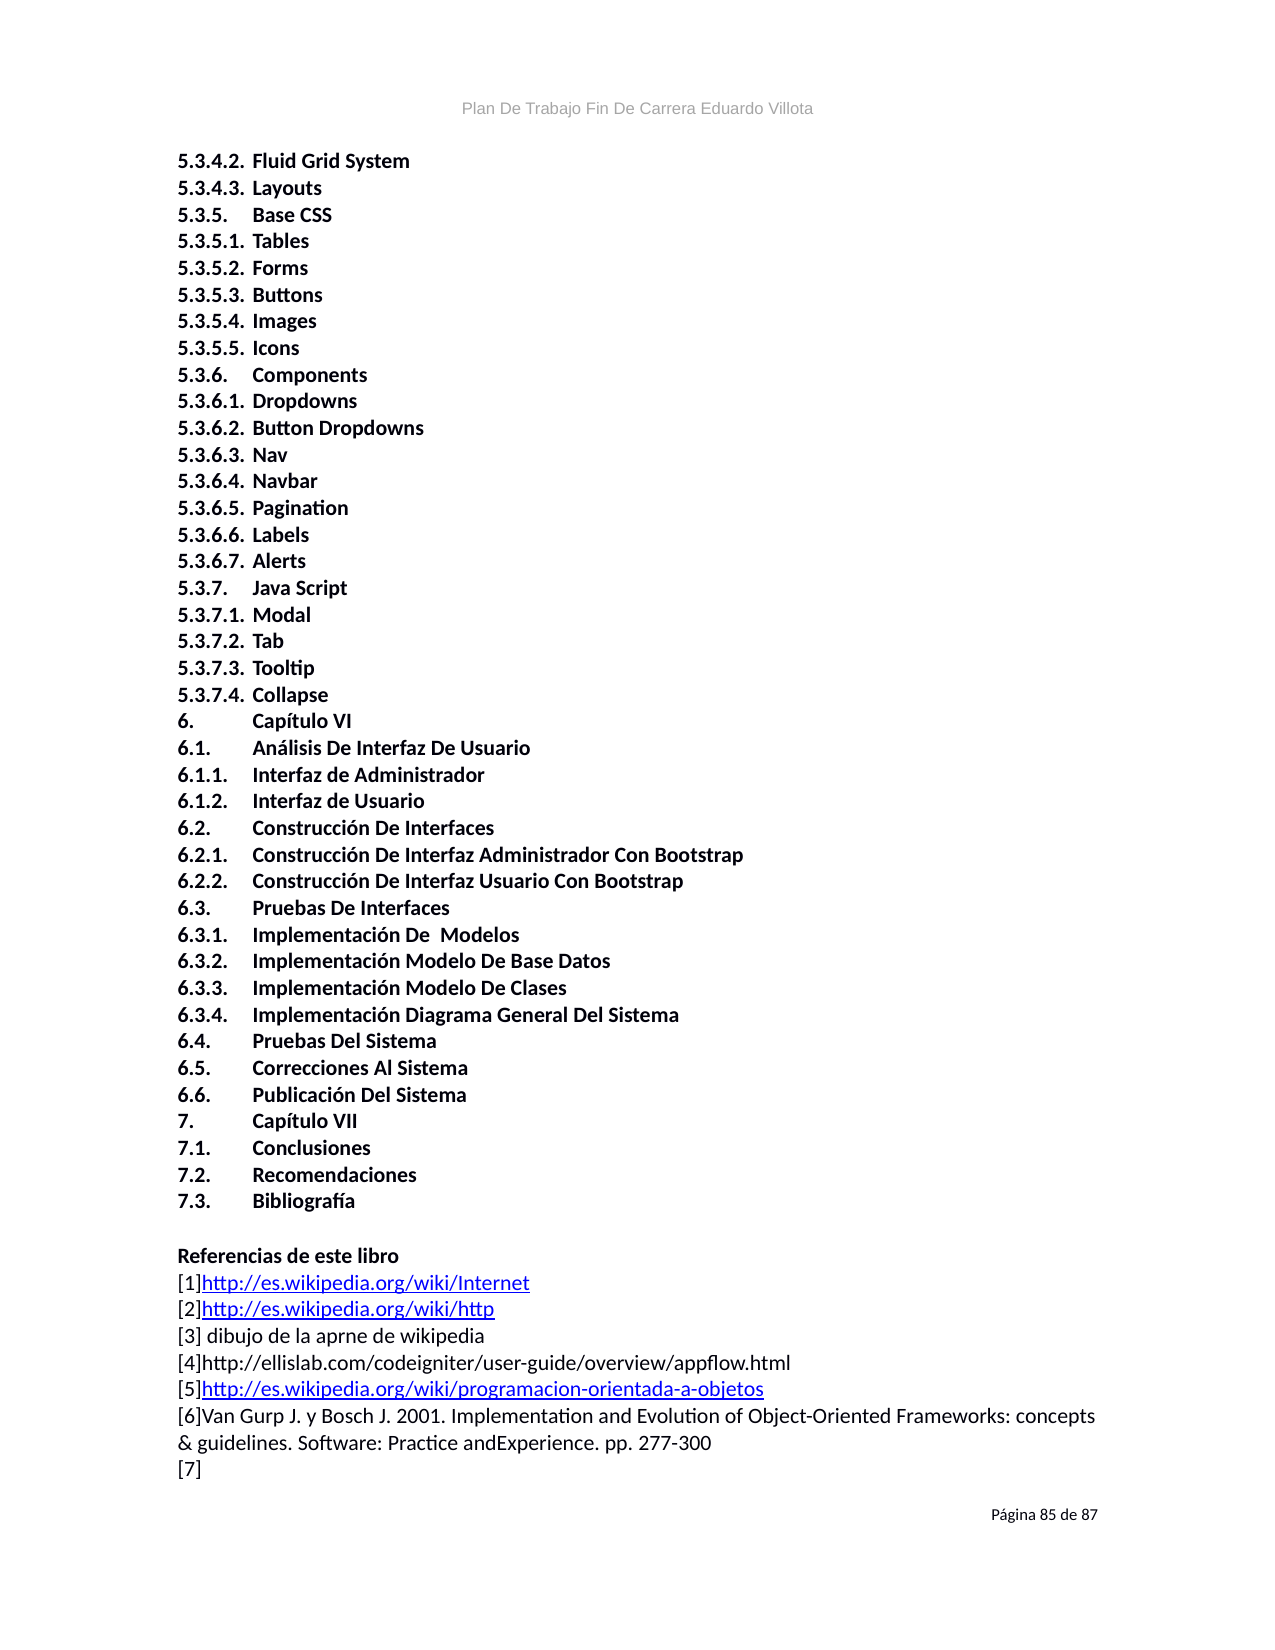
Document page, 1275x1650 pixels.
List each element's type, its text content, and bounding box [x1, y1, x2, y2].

text 7.2. Recomendaciones [177, 1161, 1098, 1188]
text 5.3.6.1. Dropdowns [177, 388, 1098, 414]
text 5.3.7.1. Modal [177, 601, 1098, 628]
text 5.3.6.5. Pagination [177, 494, 1098, 521]
text 5.3.6.2. Button Dropdowns [177, 414, 1098, 441]
text 6.3.4. Implementación Diagrama General Del Sistema [177, 1001, 1098, 1028]
text 6.3.3. Implementación Modelo De Clases [177, 974, 1098, 1001]
text [5]http://es.wikipedia.org/wiki/programacion-orientada-a-objetos [177, 1376, 1098, 1402]
text 6.2.2. Construcción De Interfaz Usuario Con Bootstrap [177, 868, 1098, 894]
text 5.3.5. Base CSS [177, 201, 1098, 228]
text 5.3.5.1. Tables [177, 228, 1098, 254]
text 5.3.6.7. Alerts [177, 548, 1098, 574]
text 6.3.2. Implementación Modelo De Base Datos [177, 948, 1098, 974]
text 6.1.2. Interfaz de Usuario [177, 788, 1098, 814]
text 5.3.7.3. Tooltip [177, 654, 1098, 681]
text 5.3.5.2. Forms [177, 254, 1098, 281]
text 7.3. Bibliografía [177, 1188, 1098, 1214]
text 7.1. Conclusiones [177, 1134, 1098, 1161]
text 5.3.5.5. Icons [177, 334, 1098, 361]
text 5.3.6. Components [177, 361, 1098, 388]
text 6. Capítulo VI [177, 708, 1098, 734]
text 6.1. Análisis De Interfaz De Usuario [177, 734, 1098, 761]
text 6.5. Correcciones Al Sistema [177, 1054, 1098, 1081]
text 5.3.6.4. Navbar [177, 468, 1098, 494]
text 5.3.5.4. Images [177, 308, 1098, 334]
text 5.3.4.2. Fluid Grid System [177, 148, 1098, 174]
text [4]http://ellislab.com/codeigniter/user-guide/overview/appflow.html [177, 1349, 1098, 1376]
text 6.2. Construcción De Interfaces [177, 814, 1098, 841]
text 6.6. Publicación Del Sistema [177, 1081, 1098, 1108]
text 6.1.1. Interfaz de Administrador [177, 761, 1098, 788]
text 5.3.7.2. Tab [177, 628, 1098, 654]
text 6.4. Pruebas Del Sistema [177, 1028, 1098, 1054]
text [3] dibujo de la aprne de wikipedia [177, 1322, 1098, 1349]
text [1]http://es.wikipedia.org/wiki/Internet [177, 1269, 1098, 1296]
text [6]Van Gurp J. y Bosch J. 2001. Implementation and Evolution of Object-Oriented Frameworks: concepts & guidelines. Software: Practice andExperience. pp. 277-300 [177, 1402, 1098, 1456]
text 5.3.6.6. Labels [177, 521, 1098, 548]
text Referencias de este libro [177, 1242, 1098, 1269]
text 5.3.6.3. Nav [177, 441, 1098, 468]
text 6.3. Pruebas De Interfaces [177, 894, 1098, 921]
text 5.3.7.4. Collapse [177, 681, 1098, 708]
text 5.3.7. Java Script [177, 574, 1098, 601]
text 5.3.4.3. Layouts [177, 174, 1098, 201]
text [7] [177, 1456, 1098, 1482]
text 5.3.5.3. Buttons [177, 281, 1098, 308]
text [2]http://es.wikipedia.org/wiki/http [177, 1296, 1098, 1322]
text 7. Capítulo VII [177, 1108, 1098, 1134]
text 6.2.1. Construcción De Interfaz Administrador Con Bootstrap [177, 841, 1098, 868]
text 6.3.1. Implementación De Modelos [177, 921, 1098, 948]
